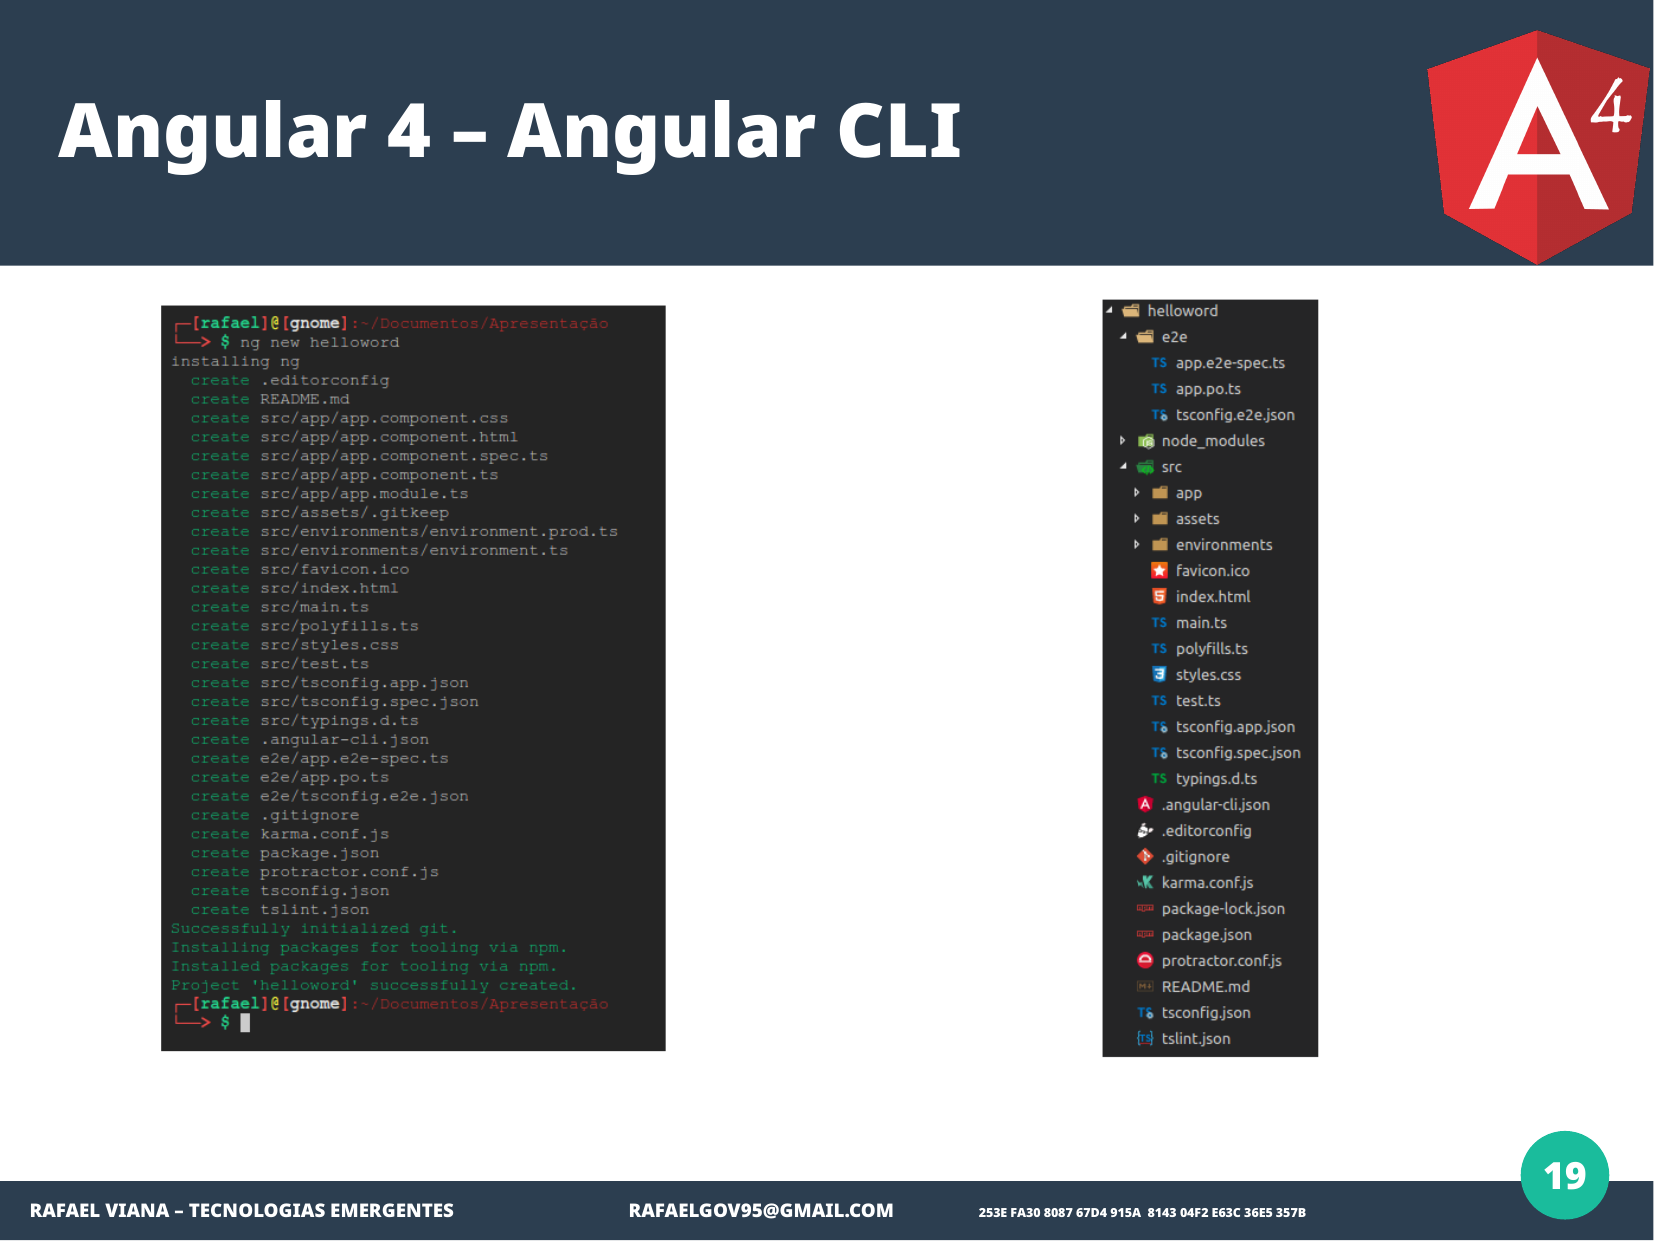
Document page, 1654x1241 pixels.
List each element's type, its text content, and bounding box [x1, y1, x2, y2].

picture [1427, 29, 1654, 266]
text_box RAFAEL VIANA – TECNOLOGIAS EMERGENTES RAFAELGOV95@GMAIL.COM 253E FA30 8087 67D4 915A 8143 04F2 E63C 36E5 357B [29, 1181, 1654, 1241]
picture [147, 295, 680, 1063]
title Angular 4 – Angular CLI [59, 49, 1427, 207]
picture [1092, 295, 1329, 1063]
